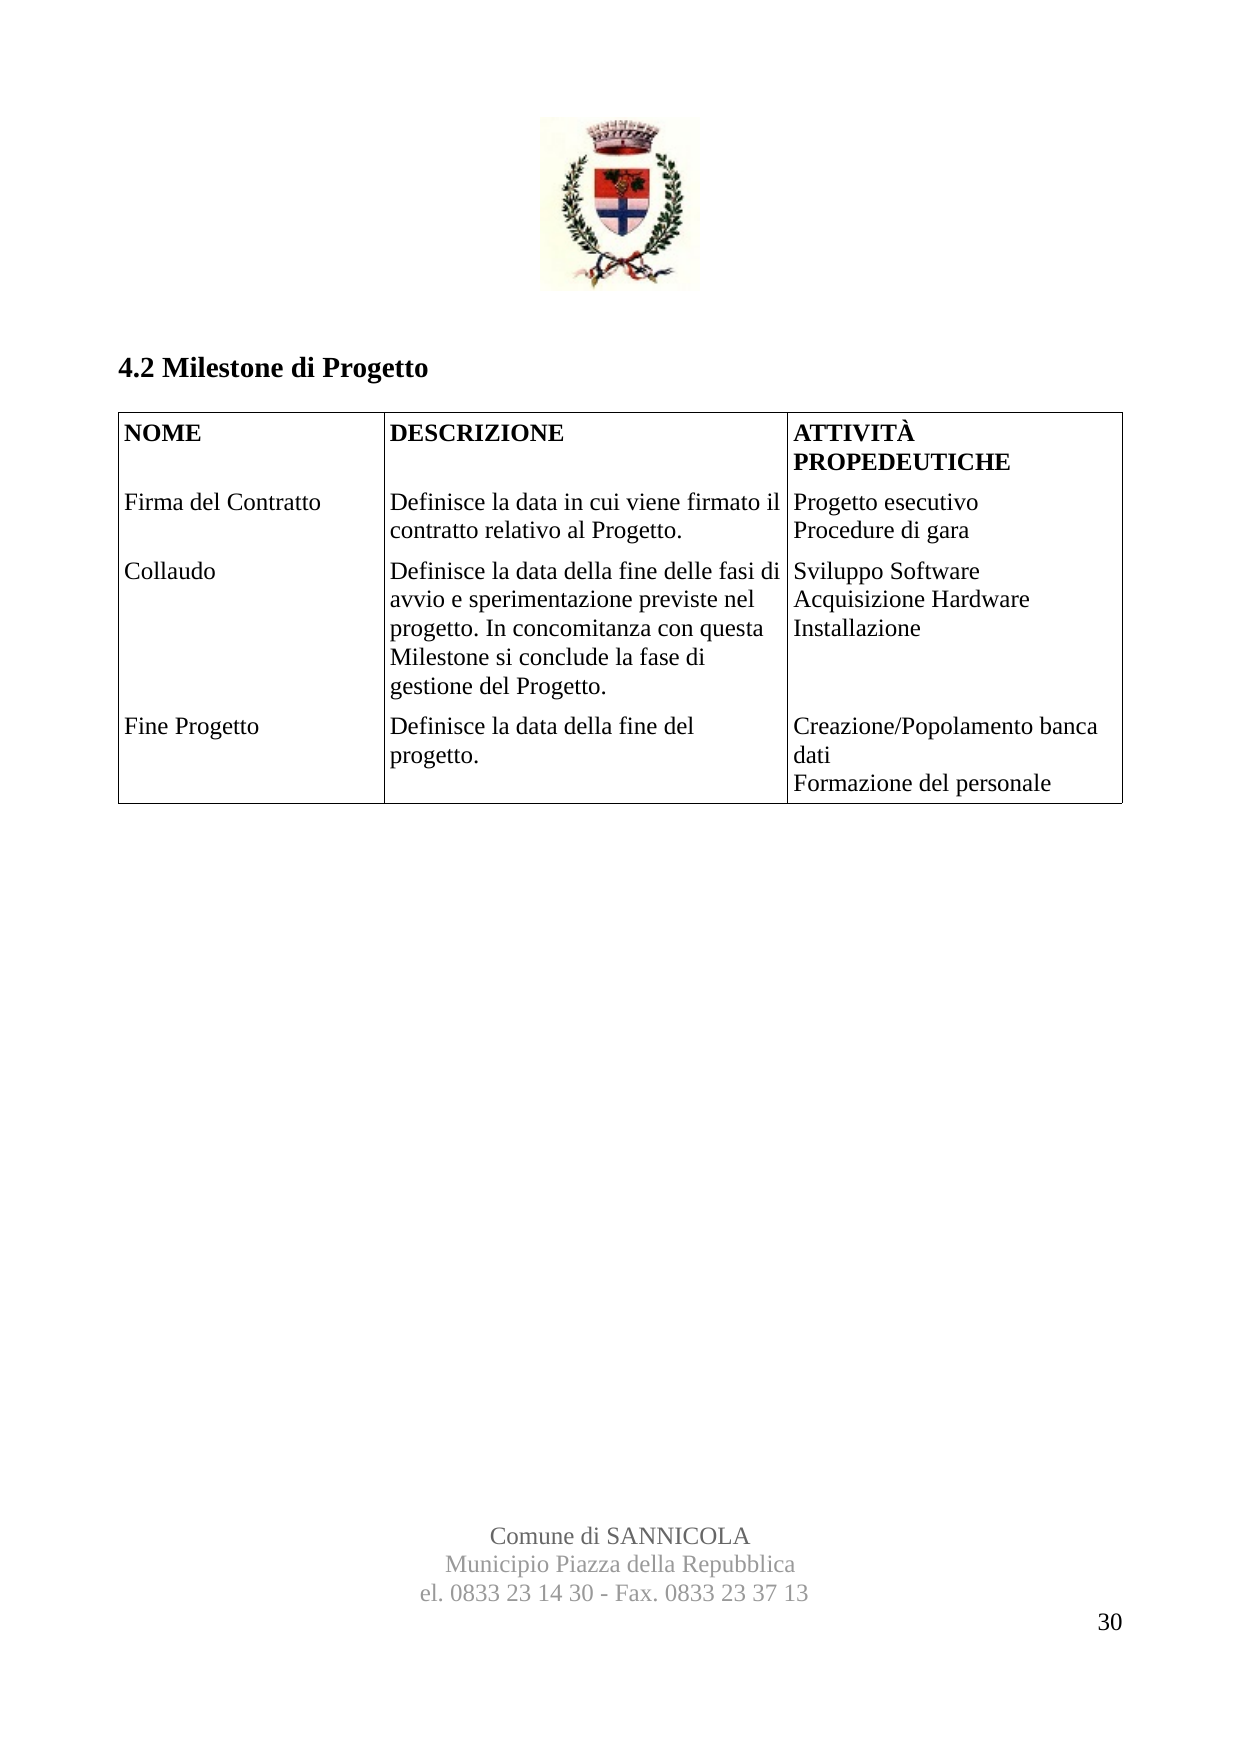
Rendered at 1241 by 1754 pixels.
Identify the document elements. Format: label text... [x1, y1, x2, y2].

table_header DESCRIZIONE [385, 413, 787, 481]
table_cell Fine Progetto [119, 705, 384, 803]
table_cell Definisce la data in cui viene firmato il contratto relativo al Progetto. [385, 481, 787, 550]
table_cell Sviluppo Software Acquisizione Hardware Installazione [788, 550, 1122, 705]
table_header NOME [119, 413, 384, 481]
table_cell Creazione/Popolamento banca dati Formazione del personale [788, 705, 1122, 803]
table_cell Firma del Contratto [119, 481, 384, 550]
picture [540, 117, 700, 291]
table_cell Definisce la data della fine del progetto. [385, 705, 787, 803]
table_cell Collaudo [119, 550, 384, 705]
table_cell Progetto esecutivo Procedure di gara [788, 481, 1122, 550]
text 4.2 Milestone di Progetto [118, 350, 1122, 383]
table_header ATTIVITÀ PROPEDEUTICHE [788, 413, 1122, 481]
table_cell Definisce la data della fine delle fasi di avvio e sperimentazione previste nel progetto. In concomitanza con questa Milestone si conclude la fase di gestione del Progetto. [385, 550, 787, 705]
